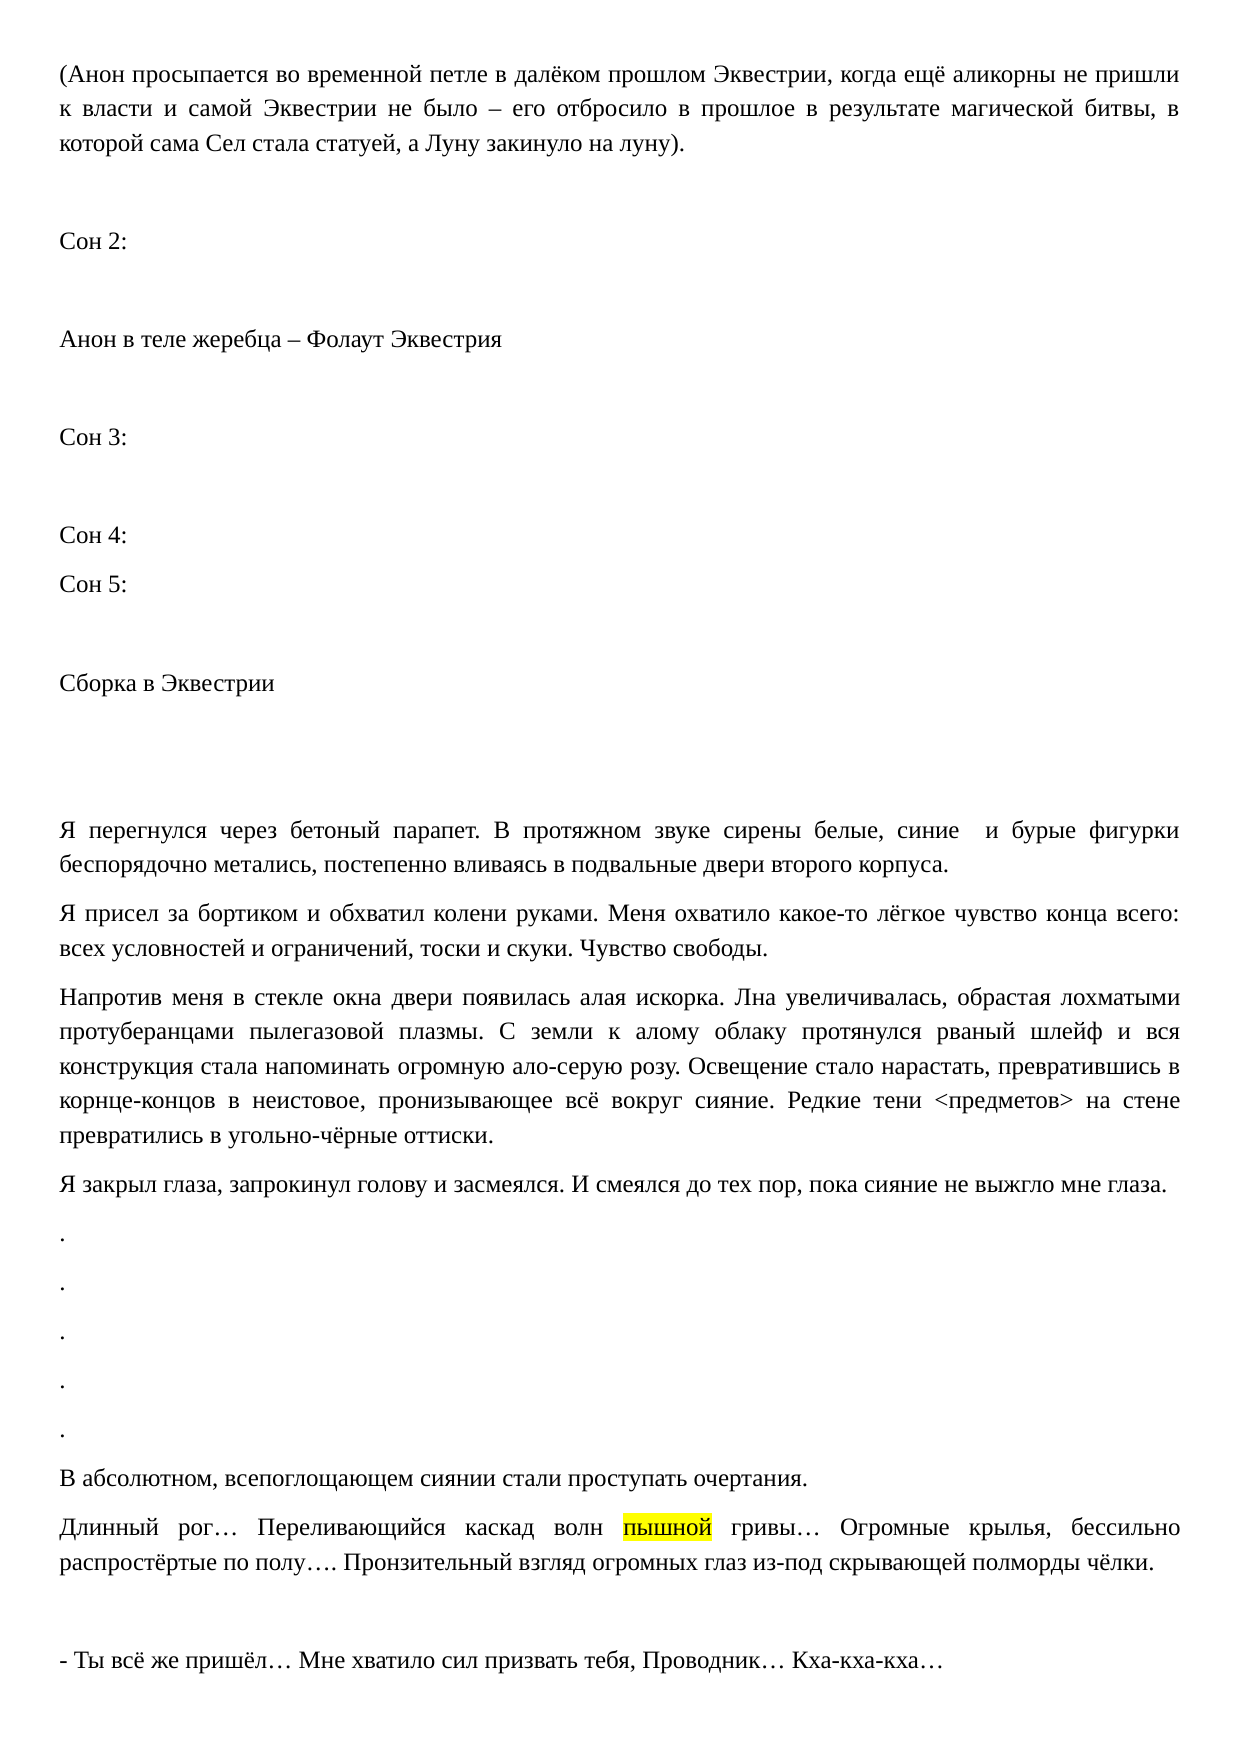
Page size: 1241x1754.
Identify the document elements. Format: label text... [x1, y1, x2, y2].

text . [59, 1267, 1181, 1296]
text Сон 3: [59, 422, 1181, 451]
text . [59, 1218, 1181, 1247]
text Длинный рог… Переливающийся каскад волн пышной гривы… Огромные крылья, бессильно распростёртые по полу…. Пронзительный взгляд огромных глаз из-под скрывающей полморды чёлки. [59, 1512, 1181, 1576]
text Сон 2: [59, 226, 1181, 255]
text - Ты всё же пришёл… Мне хватило сил призвать тебя, Проводник… Кха-кха-кха… [59, 1645, 1181, 1674]
text Я закрыл глаза, запрокинул голову и засмеялся. И смеялся до тех пор, пока сияние не выжгло мне глаза. [59, 1169, 1181, 1198]
text . [59, 1414, 1181, 1443]
text . [59, 1316, 1181, 1345]
text Напротив меня в стекле окна двери появилась алая искорка. Лна увеличивалась, обрастая лохматыми протуберанцами пылегазовой плазмы. С земли к алому облаку протянулся рваный шлейф и вся конструкция стала напоминать огромную ало-серую розу. Освещение стало нарастать, превратившись в корнце-концов в неистовое, пронизывающее всё вокруг сияние. Редкие тени <предметов> на стене превратились в угольно-чёрные оттиски. [59, 982, 1181, 1149]
text Анон в теле жеребца – Фолаут Эквестрия [59, 324, 1181, 353]
text . [59, 1365, 1181, 1394]
text Я перегнулся через бетоный парапет. В протяжном звуке сирены белые, синие и бурые фигурки беспорядочно метались, постепенно вливаясь в подвальные двери второго корпуса. [59, 815, 1181, 878]
text Сон 4: [59, 521, 1181, 549]
text Сборка в Эквестрии [59, 668, 1181, 696]
text Сон 5: [59, 569, 1181, 598]
text Я присел за бортиком и обхватил колени руками. Меня охватило какое-то лёгкое чувство конца всего: всех условностей и ограничений, тоски и скуки. Чувство свободы. [59, 898, 1181, 962]
text В абсолютном, всепоглощающем сиянии стали проступать очертания. [59, 1463, 1181, 1492]
text (Анон просыпается во временной петле в далёком прошлом Эквестрии, когда ещё аликорны не пришли к власти и самой Эквестрии не было – его отбросило в прошлое в результате магической битвы, в которой сама Сел стала статуей, а Луну закинуло на луну). [59, 59, 1181, 157]
